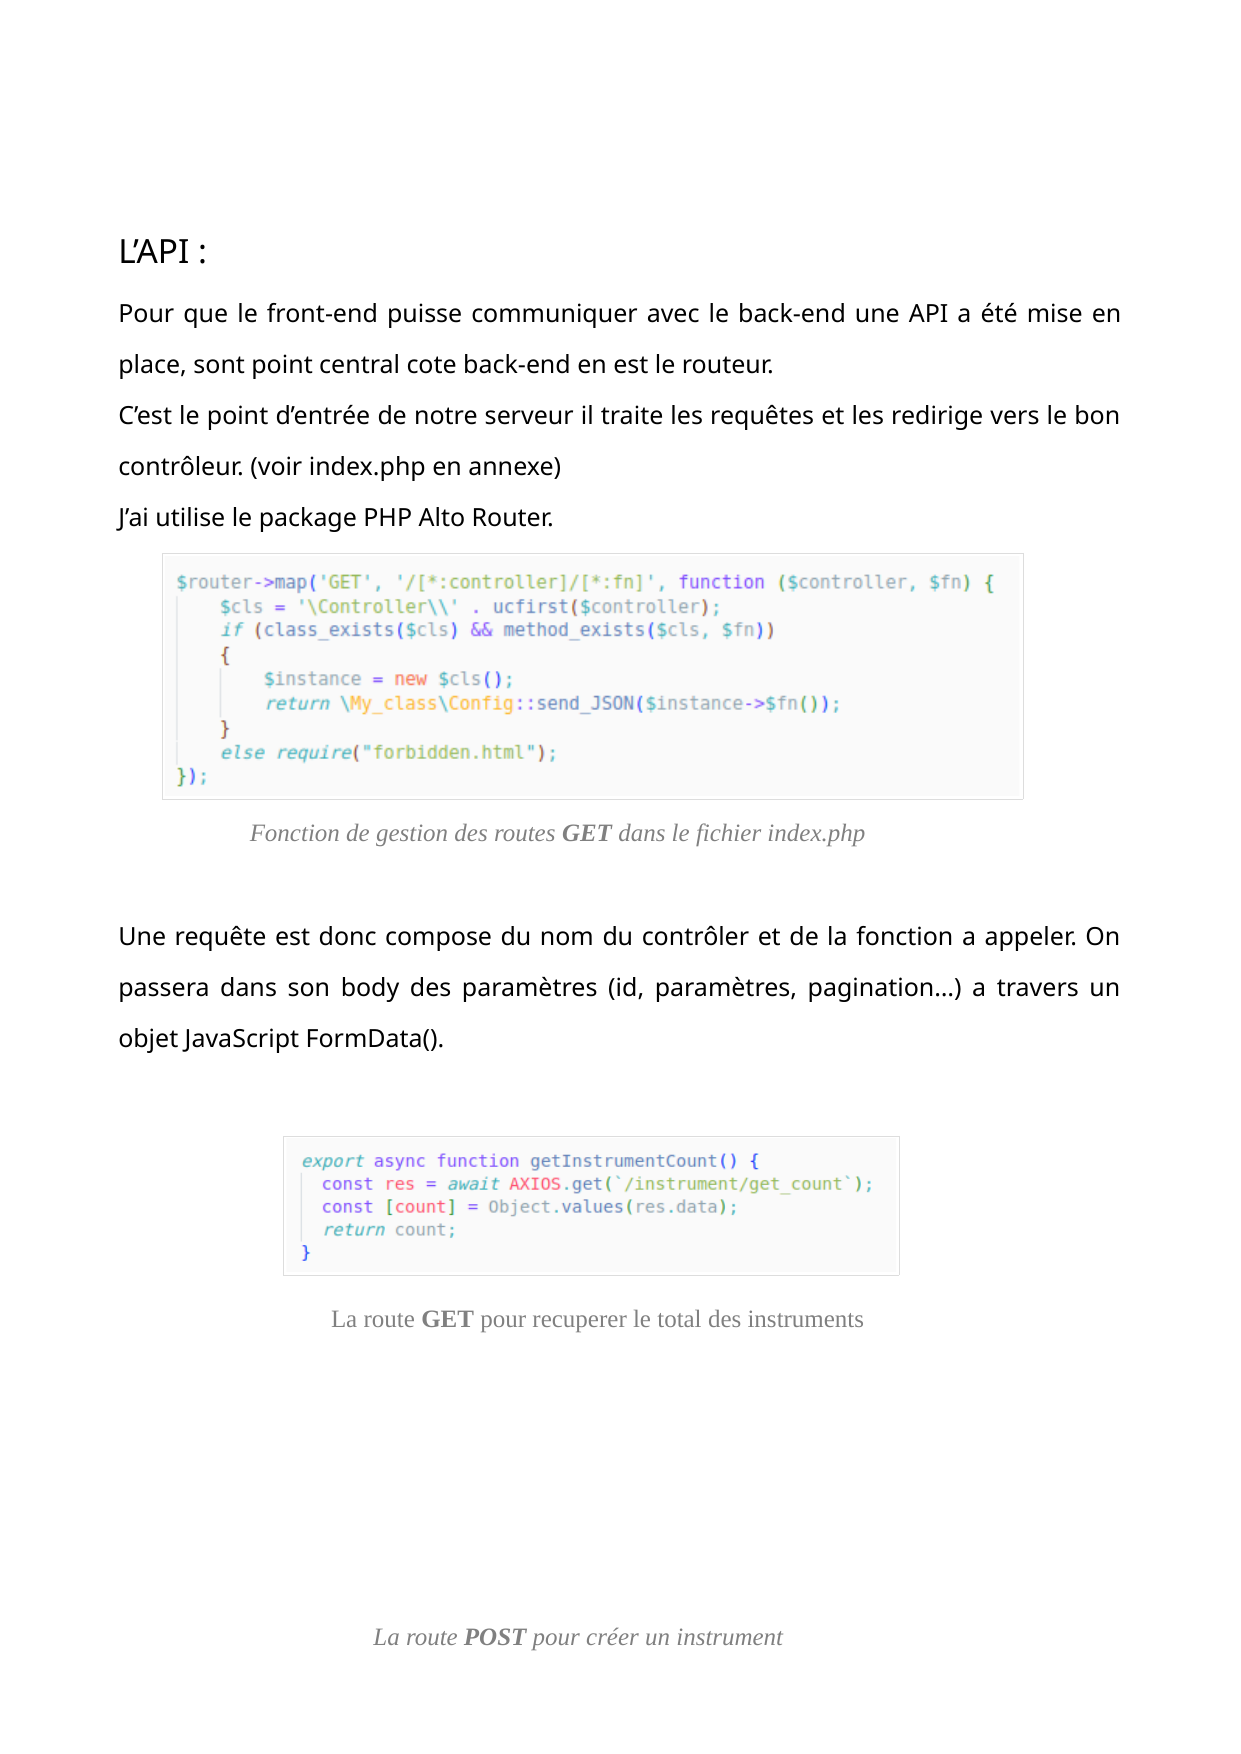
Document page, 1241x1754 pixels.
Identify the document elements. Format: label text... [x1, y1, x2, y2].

text L’API : [118, 227, 1122, 273]
text Pour que le front-end puisse communiquer avec le back-end une API a été mise en place, sont point central cote back-end en est le routeur. [118, 296, 1122, 381]
text J’ai utilise le package PHP Alto Router. [118, 500, 1122, 534]
text Une requête est donc compose du nom du contrôler et de la fonction a appeler. On passera dans son body des paramètres (id, paramètres, pagination…) a travers un objet JavaScript FormData(). [118, 918, 1122, 1054]
picture [286, 1138, 897, 1272]
text C’est le point d’entrée de notre serveur il traite les requêtes et les redirige vers le bon contrôleur. (voir index.php en annexe) [118, 398, 1122, 483]
picture [164, 556, 1020, 796]
